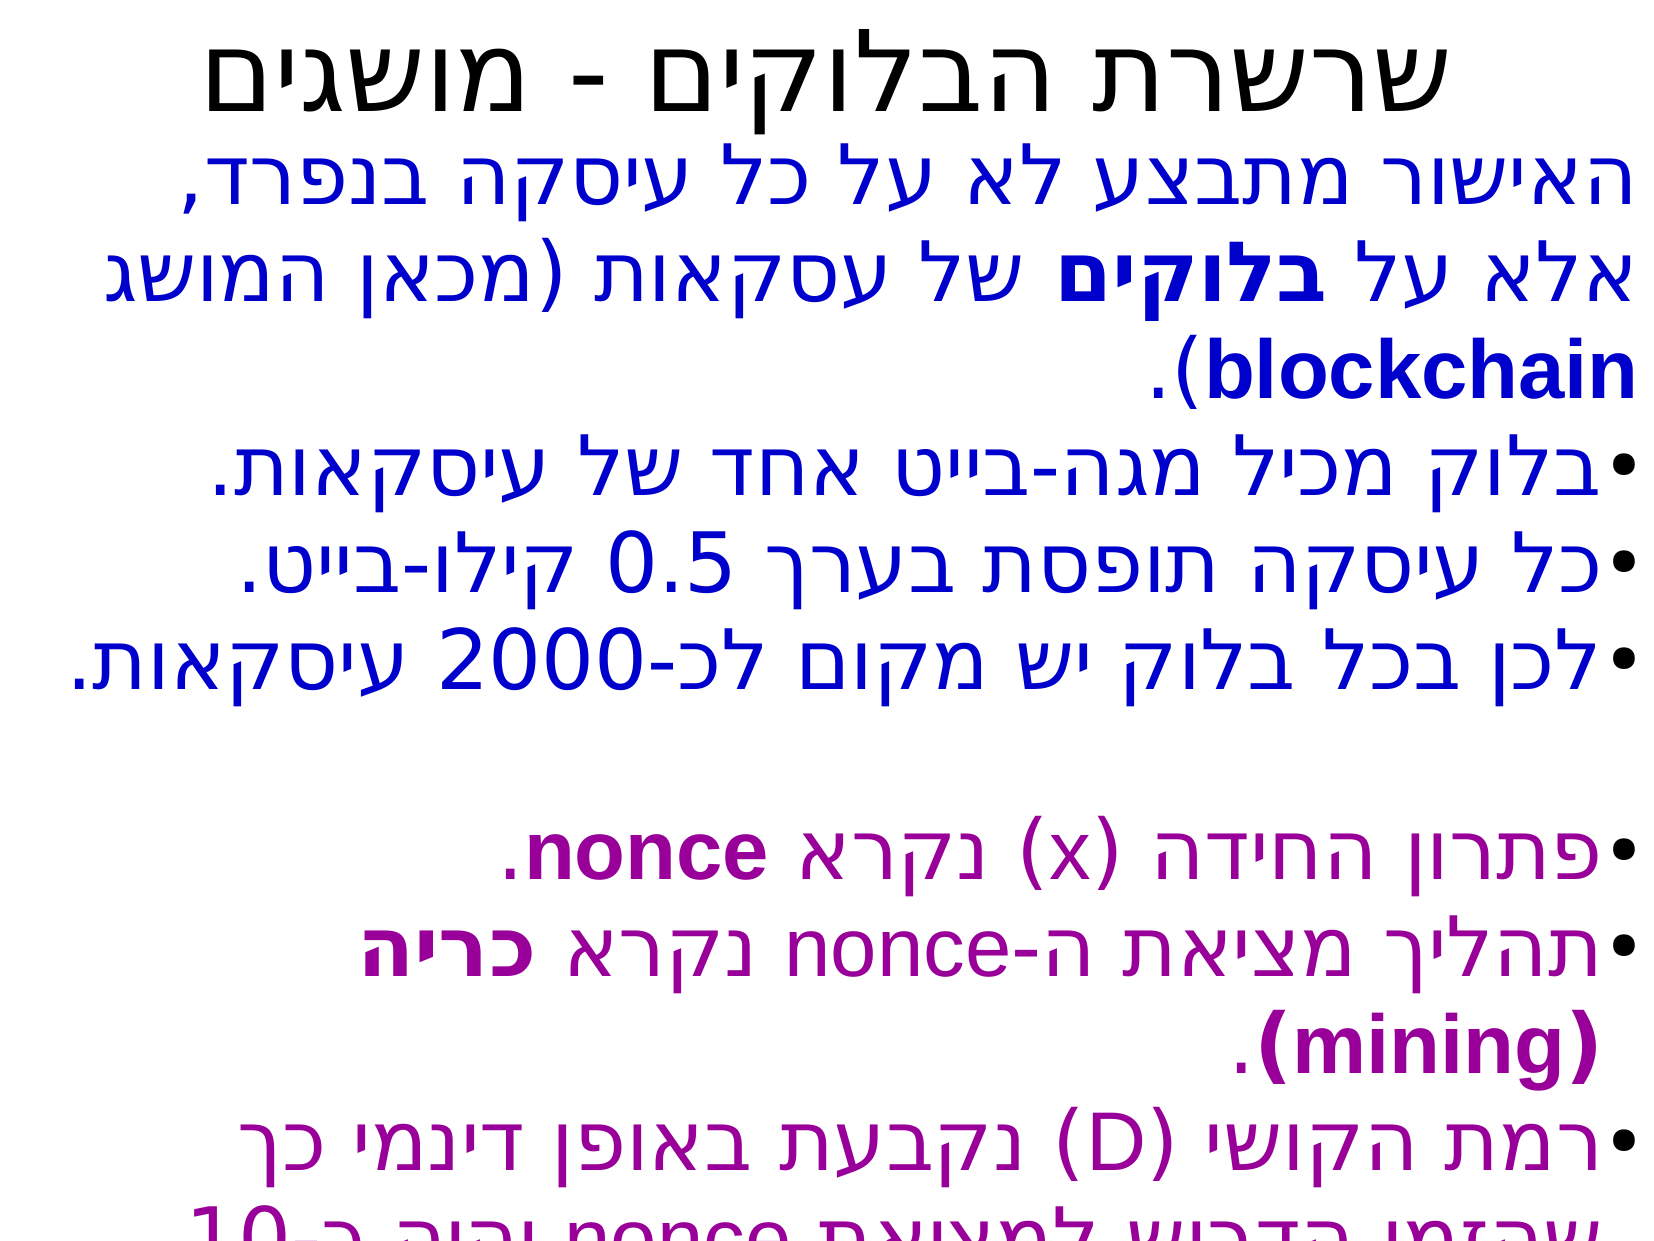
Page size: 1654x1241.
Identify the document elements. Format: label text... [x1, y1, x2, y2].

text_box האישור מתבצע לא על כל עיסקה בנפרד, אלא על בלוקים של עסקאות (מכאן המושג blockchain). בלוק מכיל מגה-בייט אחד של עיסקאות. כל עיסקה תופסת בערך 0.5 קילו-בייט. לכן בכל בלוק יש מקום לכ-2000 עיסקאות. פתרון החידה (x) נקרא nonce. תהליך מציאת ה-nonce נקרא כריה (mining). רמת הקושי (D) נקבעת באופן דינמי כך שהזמן הדרוש למציאת nonce יהיה כ-10 דקות (כדי שהבלוק יספיק לפעפע ברשת). ציוד כריה: https://www.bitcoinmining.com/bitcoin-mining-hardware/ [0, 120, 1654, 1241]
text_box שרשרת הבלוקים - מושגים [0, 0, 1654, 120]
